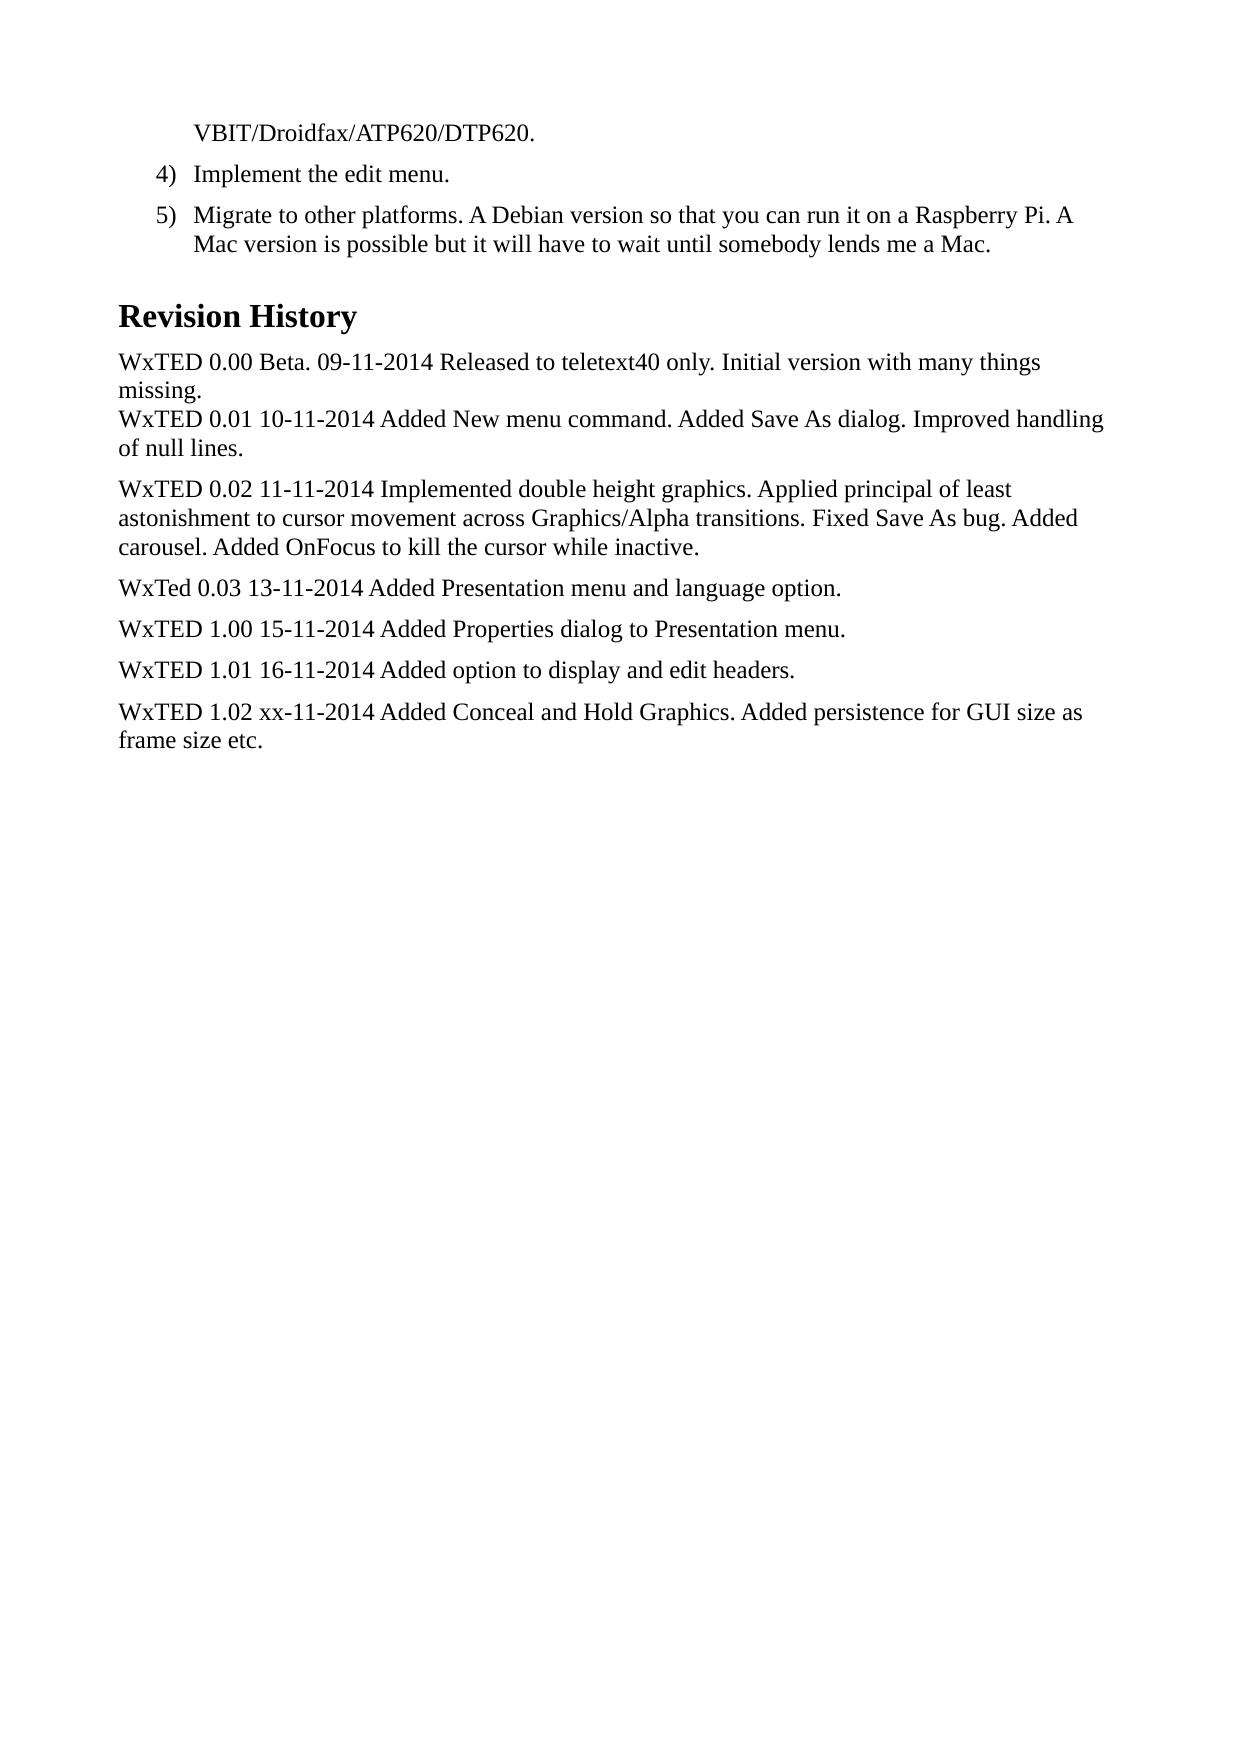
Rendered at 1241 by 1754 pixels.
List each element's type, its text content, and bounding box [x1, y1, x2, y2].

text WxTED 0.01 10-11-2014 Added New menu command. Added Save As dialog. Improved handling of null lines. [118, 404, 1122, 462]
list Implement the edit menu. [156, 159, 1122, 188]
text WxTED 1.01 16-11-2014 Added option to display and edit headers. [118, 656, 1122, 684]
list VBIT/Droidfax/ATP620/DTP620. [156, 118, 1122, 147]
list Migrate to other platforms. A Debian version so that you can run it on a Raspberry Pi. A Mac version is possible but it will have to wait until somebody lends me a Mac. [156, 201, 1122, 258]
text WxTED 0.00 Beta. 09-11-2014 Released to teletext40 only. Initial version with many things missing. [118, 347, 1122, 404]
text WxTED 1.00 15-11-2014 Added Properties dialog to Presentation menu. [118, 614, 1122, 643]
text WxTED 1.02 xx-11-2014 Added Conceal and Hold Graphics. Added persistence for GUI size as frame size etc. [118, 697, 1122, 754]
subtitle Revision History [118, 296, 1122, 334]
text WxTED 0.02 11-11-2014 Implemented double height graphics. Applied principal of least astonishment to cursor movement across Graphics/Alpha transitions. Fixed Save As bug. Added carousel. Added OnFocus to kill the cursor while inactive. [118, 474, 1122, 561]
text WxTed 0.03 13-11-2014 Added Presentation menu and language option. [118, 573, 1122, 602]
